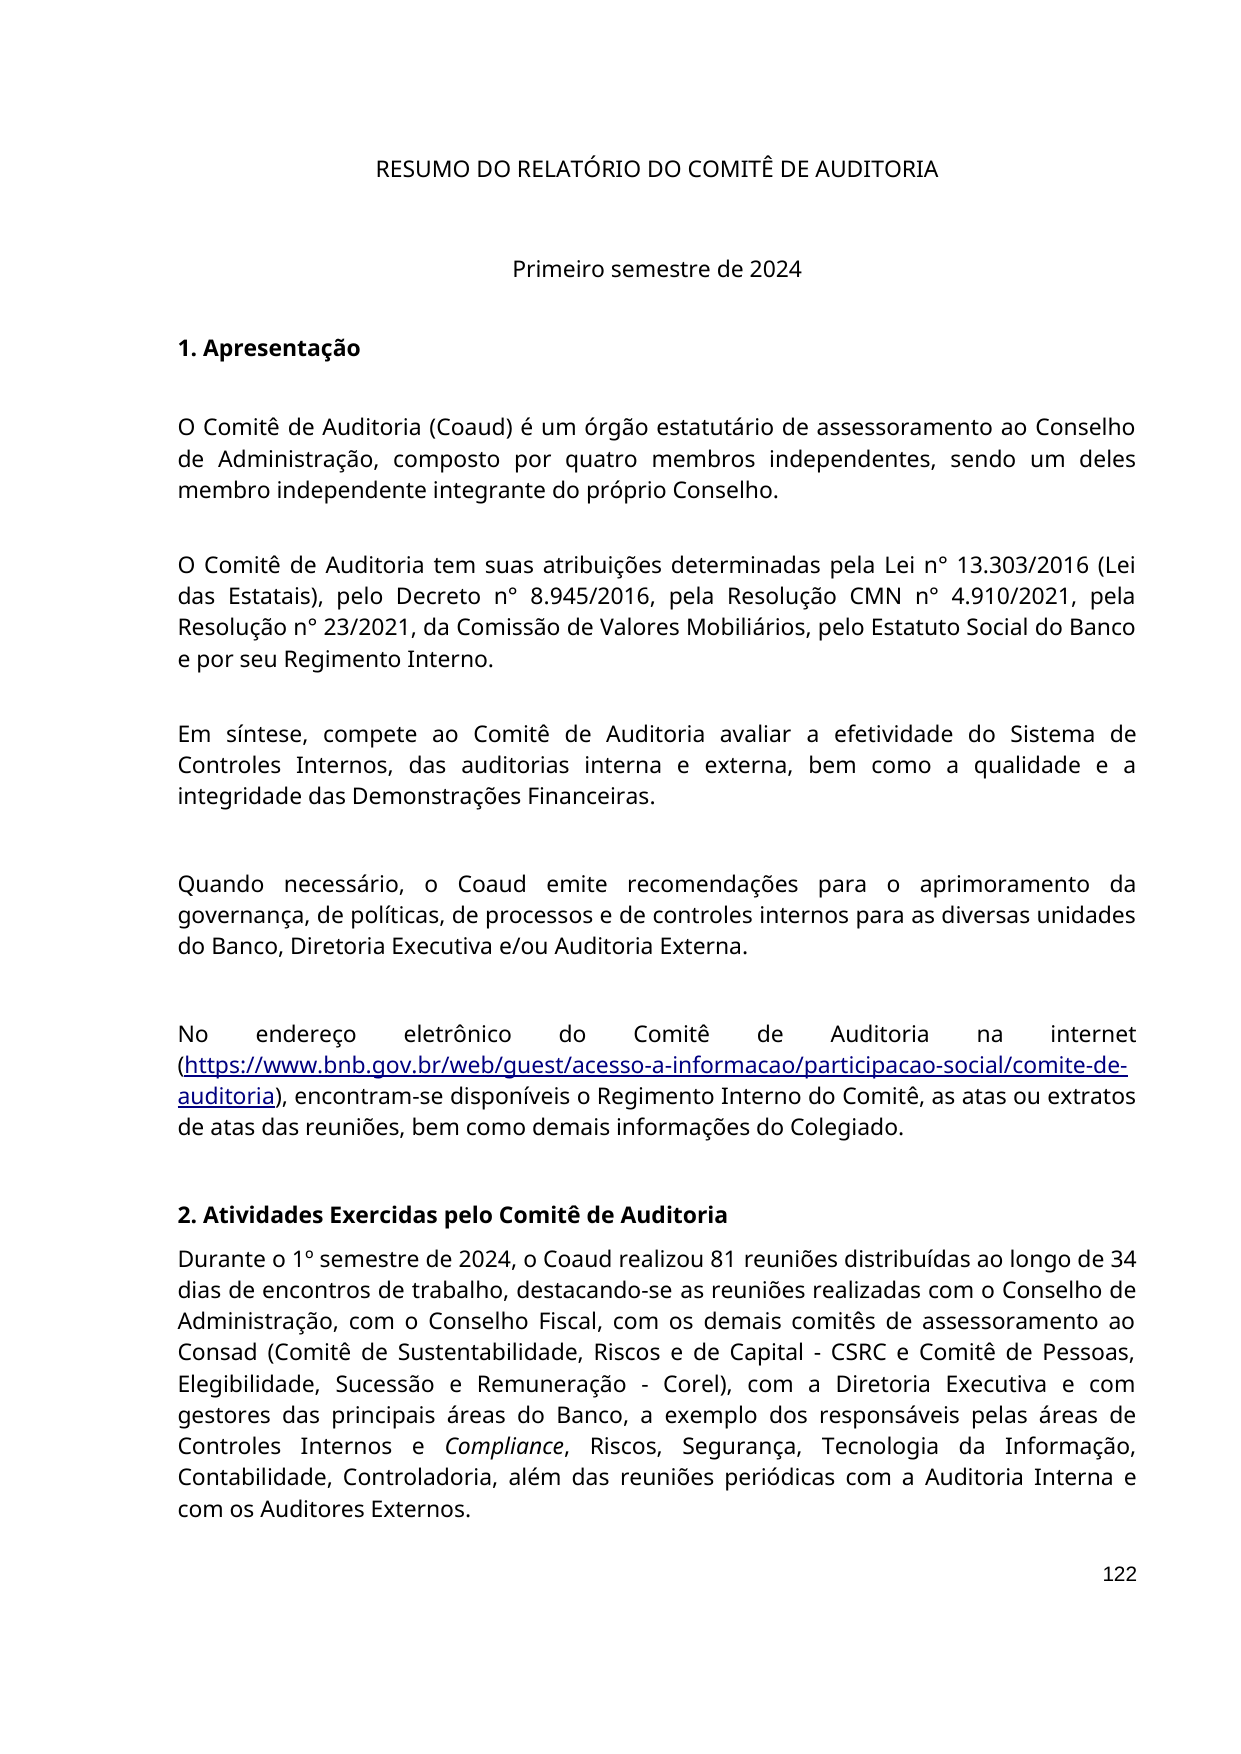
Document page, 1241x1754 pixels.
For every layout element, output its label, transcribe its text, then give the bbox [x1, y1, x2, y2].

text RESUMO DO RELATÓRIO DO COMITÊ DE AUDITORIA [177, 153, 1137, 184]
text Durante o 1º semestre de 2024, o Coaud realizou 81 reuniões distribuídas ao longo de 34 dias de encontros de trabalho, destacando-se as reuniões realizadas com o Conselho de Administração, com o Conselho Fiscal, com os demais comitês de assessoramento ao Consad (Comitê de Sustentabilidade, Riscos e de Capital - CSRC e Comitê de Pessoas, Elegibilidade, Sucessão e Remuneração - Corel), com a Diretoria Executiva e com gestores das principais áreas do Banco, a exemplo dos responsáveis pelas áreas de Controles Internos e Compliance, Riscos, Segurança, Tecnologia da Informação, Contabilidade, Controladoria, além das reuniões periódicas com a Auditoria Interna e com os Auditores Externos. [177, 1242, 1137, 1524]
text Em síntese, compete ao Comitê de Auditoria avaliar a efetividade do Sistema de Controles Internos, das auditorias interna e externa, bem como a qualidade e a integridade das Demonstrações Financeiras. [177, 717, 1137, 811]
text O Comitê de Auditoria (Coaud) é um órgão estatutário de assessoramento ao Conselho de Administração, composto por quatro membros independentes, sendo um deles membro independente integrante do próprio Conselho. [177, 411, 1137, 505]
text No endereço eletrônico do Comitê de Auditoria na internet (https://www.bnb.gov.br/web/guest/acesso-a-informacao/participacao-social/comite-de-auditoria), encontram-se disponíveis o Regimento Interno do Comitê, as atas ou extratos de atas das reuniões, bem como demais informações do Colegiado. [177, 1017, 1137, 1142]
text Quando necessário, o Coaud emite recomendações para o aprimoramento da governança, de políticas, de processos e de controles internos para as diversas unidades do Banco, Diretoria Executiva e/ou Auditoria Externa. [177, 867, 1137, 961]
text O Comitê de Auditoria tem suas atribuições determinadas pela Lei n° 13.303/2016 (Lei das Estatais), pelo Decreto n° 8.945/2016, pela Resolução CMN n° 4.910/2021, pela Resolução n° 23/2021, da Comissão de Valores Mobiliários, pelo Estatuto Social do Banco e por seu Regimento Interno. [177, 549, 1137, 674]
text 2. Atividades Exercidas pelo Comitê de Auditoria [177, 1199, 1137, 1230]
text Primeiro semestre de 2024 [177, 253, 1137, 284]
text RESUMO DO RELATÓRIO DO COMITÊ DE AUDITORIA [177, 98, 1137, 122]
text 1. Apresentação [177, 332, 1137, 363]
